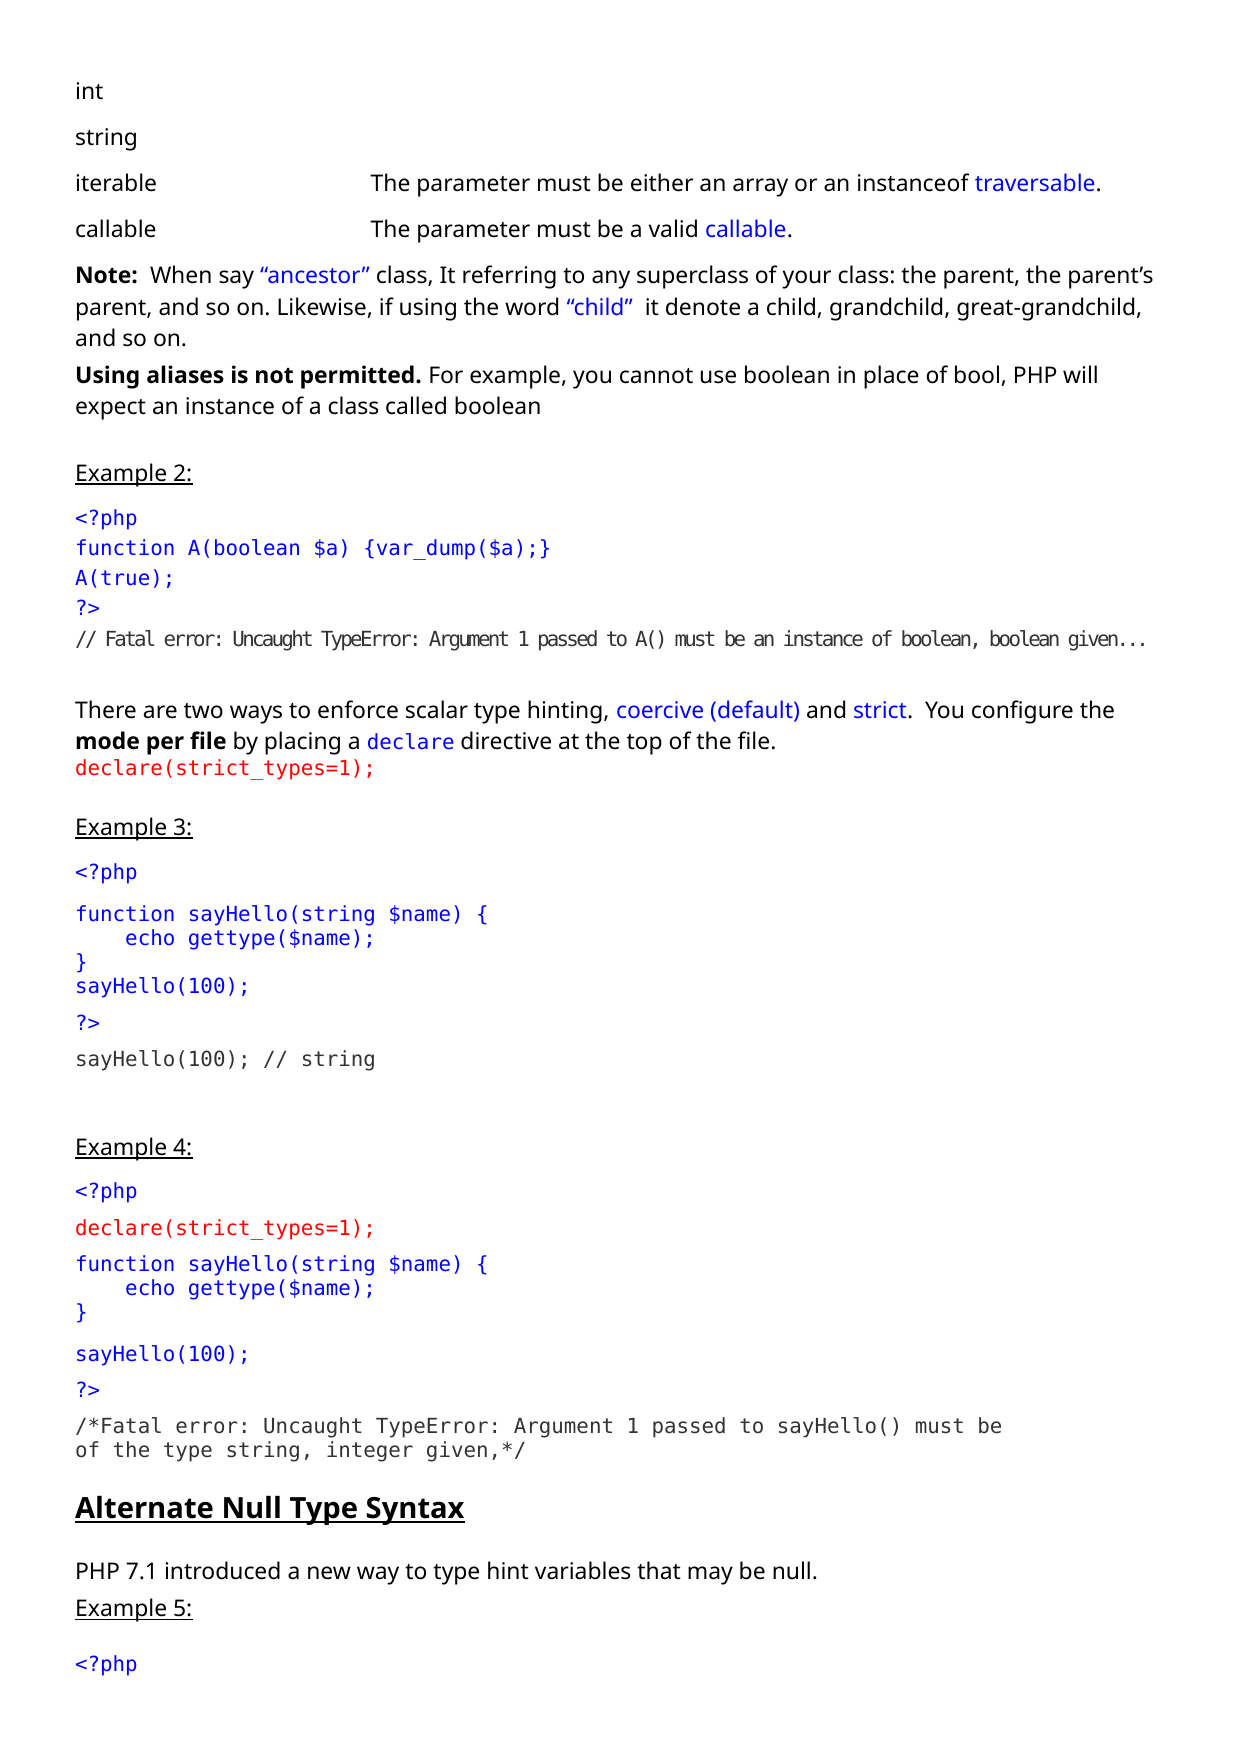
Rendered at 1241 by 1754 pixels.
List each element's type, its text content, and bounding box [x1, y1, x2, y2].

text function A(boolean $a) {var_dump($a);} [75, 536, 1166, 560]
text callable The parameter must be a valid callable. [75, 213, 1166, 244]
text ?> [75, 1011, 1166, 1035]
text int [75, 75, 1166, 106]
text } [75, 1300, 1166, 1324]
text ?> [75, 596, 1166, 621]
text There are two ways to enforce scalar type hinting, coercive (default) and strict. You configure the mode per file by placing a declare directive at the top of the file. declare(strict_types=1); [75, 694, 1166, 781]
text Using aliases is not permitted. For example, you cannot use boolean in place of bool, PHP will expect an instance of a class called boolean [75, 359, 1166, 421]
text <?php [75, 860, 1166, 884]
text of the type string, integer given,*/ [75, 1438, 1166, 1463]
text echo gettype($name); [75, 926, 1166, 950]
text Example 2: [75, 457, 1166, 488]
text iterable The parameter must be either an array or an instanceof traversable. [75, 167, 1166, 198]
text /*Fatal error: Uncaught TypeError: Argument 1 passed to sayHello() must be [75, 1414, 1166, 1438]
text function sayHello(string $name) { [75, 1252, 1166, 1276]
text Example 5: [75, 1592, 1166, 1624]
text <?php [75, 1179, 1166, 1204]
text sayHello(100); [75, 974, 1166, 999]
text Note: When say “ancestor” class, It referring to any superclass of your class: the parent, the parent’s parent, and so on. Likewise, if using the word “child” it denote a child, grandchild, great-grandchild, and so on. [75, 259, 1166, 353]
text Alternate Null Type Syntax [75, 1487, 1166, 1527]
text Example 3: [75, 811, 1166, 842]
text sayHello(100); // string [75, 1047, 1166, 1071]
text } [75, 950, 1166, 974]
text ?> [75, 1378, 1166, 1402]
text declare(strict_types=1); [75, 1216, 1166, 1240]
text <?php [75, 1652, 1166, 1676]
text echo gettype($name); [75, 1276, 1166, 1300]
text A(true); [75, 566, 1166, 590]
text Example 4: [75, 1131, 1166, 1162]
text function sayHello(string $name) { [75, 902, 1166, 926]
text sayHello(100); [75, 1342, 1166, 1366]
text string [75, 121, 1166, 152]
text <?php [75, 506, 1166, 530]
text // Fatal error: Uncaught TypeError: Argument 1 passed to A() must be an instance of boolean, boolean given... [75, 627, 1166, 651]
text PHP 7.1 introduced a new way to type hint variables that may be null. [75, 1555, 1166, 1586]
